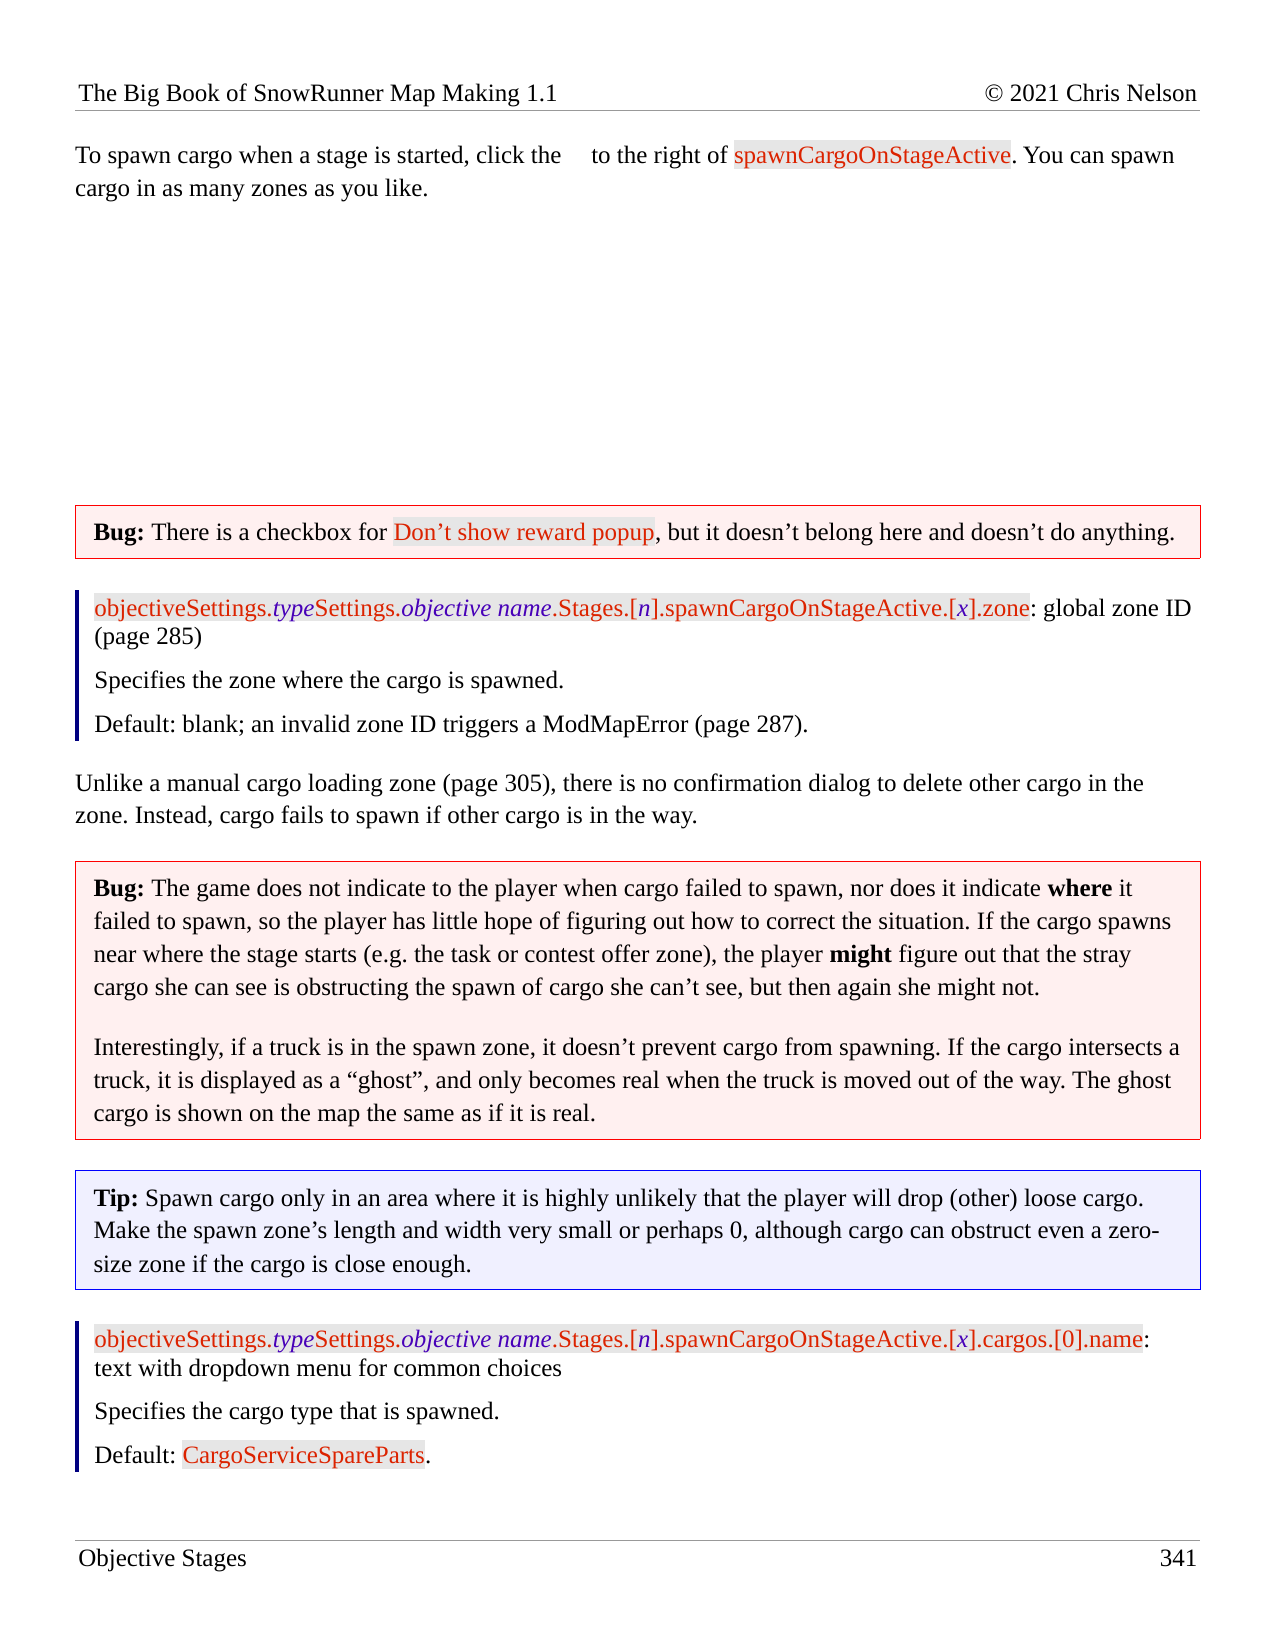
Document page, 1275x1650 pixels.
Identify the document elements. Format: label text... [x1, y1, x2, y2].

text Interestingly, if a truck is in the spawn zone, it doesn’t prevent cargo from spawning. If the cargo intersects a truck, it is displayed as a “ghost”, and only becomes real when the truck is moved out of the way. The ghost cargo is shown on the map the same as if it is real. [76, 1020, 1200, 1139]
text Default: CargoServiceSpareParts. [79, 1437, 1200, 1472]
text objectiveSettings.typeSettings.objective name.Stages.[n].spawnCargoOnStageActive.[x].zone: global zone ID (page 285) [75, 589, 1200, 650]
list There is a checkbox for Don’t show reward popup, but it doesn’t belong here and doesn’t do anything. [76, 506, 1200, 558]
text Specifies the cargo type that is spawned. [79, 1393, 1200, 1425]
text Unlike a manual cargo loading zone (page 305), there is no confirmation dialog to delete other cargo in the zone. Instead, cargo fails to spawn if other cargo is in the way. [75, 768, 1200, 829]
text Default: blank; an invalid zone ID triggers a ModMapError (page 287). [79, 706, 1200, 741]
text To spawn cargo when a stage is started, click the ➕ to the right of spawnCargoOnStageActive. You can spawn cargo in as many zones as you like. [75, 140, 1200, 202]
text objectiveSettings.typeSettings.objective name.Stages.[n].spawnCargoOnStageActive.[x].cargos.[0].name: text with dropdown menu for common choices [79, 1321, 1200, 1381]
list The game does not indicate to the player when cargo failed to spawn, nor does it indicate where it failed to spawn, so the player has little hope of figuring out how to correct the situation. If the cargo spawns near where the stage starts (e.g. the task or contest offer zone), the player might figure out that the stray cargo she can see is obstructing the spawn of cargo she can’t see, but then again she might not. [76, 862, 1200, 1001]
text Specifies the zone where the cargo is spawned. [79, 662, 1200, 694]
list Spawn cargo only in an area where it is highly unlikely that the player will drop (other) loose cargo. Make the spawn zone’s length and width very small or perhaps 0, although cargo can obstruct even a zero-size zone if the cargo is close enough. [76, 1171, 1200, 1289]
